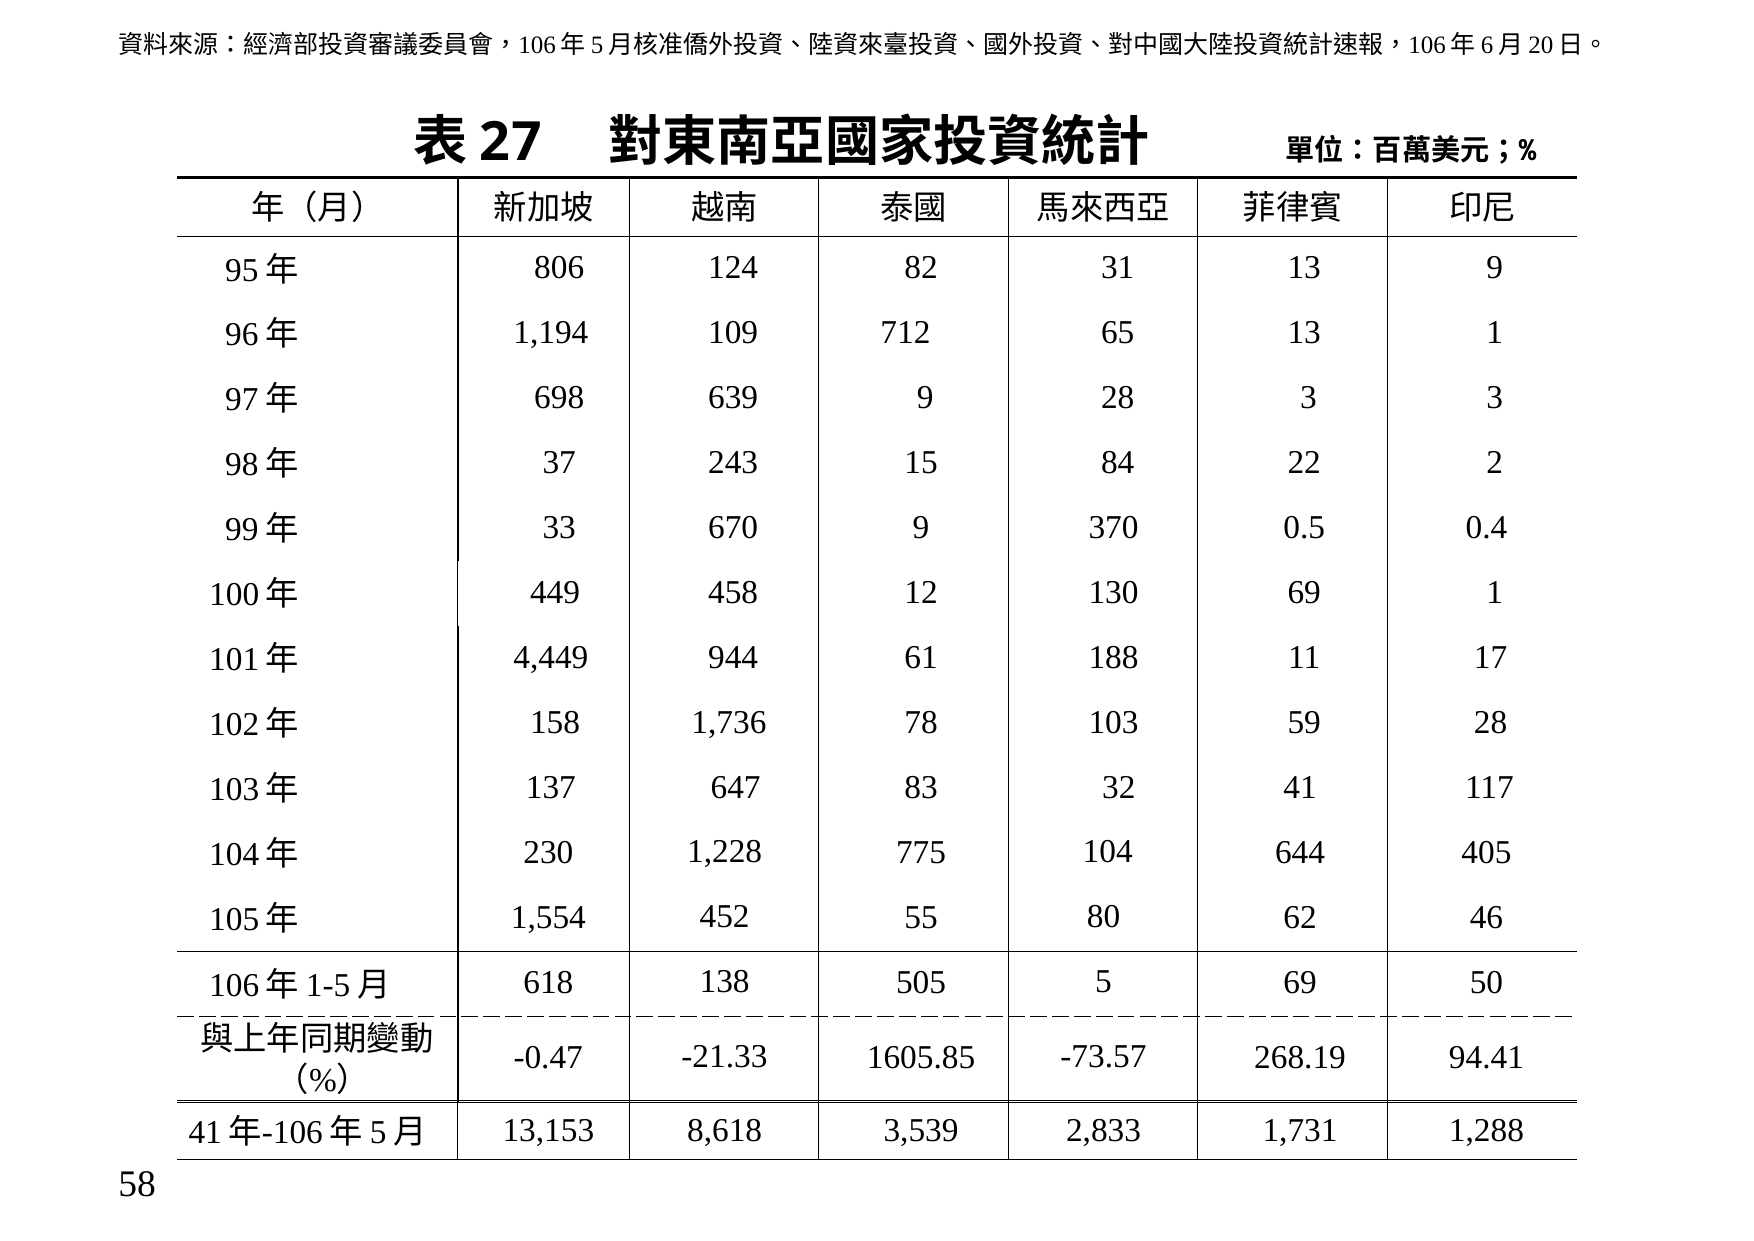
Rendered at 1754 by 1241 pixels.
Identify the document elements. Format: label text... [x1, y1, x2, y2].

table_cell 124 [630, 237, 818, 301]
table_cell 78 [819, 691, 1008, 756]
table_cell 11 [1198, 626, 1387, 691]
table_cell 109 [630, 301, 818, 366]
table_cell 0.5 [1198, 496, 1387, 561]
table_cell 775 [819, 821, 1008, 886]
table_cell 37 [459, 431, 629, 496]
table_cell 104 [1009, 821, 1197, 886]
table_cell 1,194 [459, 301, 629, 366]
table_cell 138 [630, 952, 818, 1016]
table_cell 268.19 [1198, 1016, 1387, 1100]
table_cell 83 [819, 756, 1008, 821]
table_cell 102年 [177, 691, 457, 756]
table_cell 31 [1009, 237, 1197, 301]
table_cell 22 [1198, 431, 1387, 496]
table_cell 與上年同期變動（%） [177, 1016, 457, 1100]
table_cell 243 [630, 431, 818, 496]
table_cell 1,288 [1388, 1103, 1577, 1159]
table_header 印尼 [1388, 179, 1577, 236]
table_cell 130 [1009, 561, 1197, 626]
table_cell 0.4 [1388, 496, 1577, 561]
table_cell -21.33 [630, 1016, 818, 1100]
table_header 年（月） [177, 179, 457, 236]
table_header 菲律賓 [1198, 179, 1387, 236]
table_cell 2,833 [1009, 1103, 1197, 1159]
table_cell 3,539 [819, 1103, 1008, 1159]
table_cell 103年 [177, 756, 457, 821]
table_cell 106年1-5月 [177, 952, 457, 1016]
table_cell 712 [819, 301, 1008, 366]
table_cell 13,153 [458, 1103, 629, 1159]
table_cell 82 [819, 237, 1008, 301]
table_cell 8,618 [630, 1103, 818, 1159]
table_cell 32 [1009, 756, 1197, 821]
table_cell 698 [459, 366, 629, 431]
table_cell 61 [819, 626, 1008, 691]
table_cell 188 [1009, 626, 1197, 691]
table_cell 647 [630, 756, 818, 821]
table_cell 98年 [177, 431, 457, 496]
table_cell 9 [819, 366, 1008, 431]
text 資料來源：經濟部投資審議委員會，106年5月核准僑外投資、陸資來臺投資、國外投資、對中國大陸投資統計速報，106年6月20日。 [118, 24, 1654, 60]
table_cell 3 [1198, 366, 1387, 431]
table_cell 41年-106年5月 [177, 1103, 457, 1159]
table_cell 103 [1009, 691, 1197, 756]
table_cell 670 [630, 496, 818, 561]
table_cell 618 [459, 952, 629, 1016]
table_cell 17 [1388, 626, 1577, 691]
table_cell 104年 [177, 821, 457, 886]
table_cell 59 [1198, 691, 1387, 756]
table_cell 452 [630, 886, 818, 951]
table_cell 33 [459, 496, 629, 561]
table_cell 1 [1388, 561, 1577, 626]
table_cell 69 [1198, 561, 1387, 626]
table_cell 1,731 [1198, 1103, 1387, 1159]
table_cell 1 [1388, 301, 1577, 366]
table_cell 15 [819, 431, 1008, 496]
table_header 越南 [630, 179, 818, 236]
table_cell 137 [459, 756, 629, 821]
table_cell 1,736 [630, 691, 818, 756]
table_cell 644 [1198, 821, 1387, 886]
table_cell 94.41 [1388, 1016, 1577, 1100]
table_cell 4,449 [459, 626, 629, 691]
table_cell 13 [1198, 301, 1387, 366]
table_cell 46 [1388, 886, 1577, 951]
table_cell 55 [819, 886, 1008, 951]
table_cell 1605.85 [819, 1016, 1008, 1100]
table_cell 80 [1009, 886, 1197, 951]
table_cell -73.57 [1009, 1016, 1197, 1100]
table_cell 69 [1198, 952, 1387, 1016]
table_cell 28 [1009, 366, 1197, 431]
table_cell 84 [1009, 431, 1197, 496]
table_cell 105年 [177, 886, 457, 951]
table_cell 62 [1198, 886, 1387, 951]
table_cell 370 [1009, 496, 1197, 561]
table_cell 505 [819, 952, 1008, 1016]
table_cell 405 [1388, 821, 1577, 886]
table_cell 95年 [177, 237, 457, 301]
table_cell 2 [1388, 431, 1577, 496]
table_cell 97年 [177, 366, 457, 431]
table_cell 13 [1198, 237, 1387, 301]
table_cell 1,554 [459, 886, 629, 951]
table_cell 9 [1388, 237, 1577, 301]
table_cell 41 [1198, 756, 1387, 821]
table_header 馬來西亞 [1009, 179, 1197, 236]
table_cell -0.47 [459, 1016, 629, 1100]
table_cell 1,228 [630, 821, 818, 886]
table_cell 449 [458, 561, 629, 626]
table_cell 50 [1388, 952, 1577, 1016]
table_cell 99年 [177, 496, 457, 561]
table_cell 806 [459, 237, 629, 301]
table_cell 458 [630, 561, 818, 626]
table_header 新加坡 [459, 179, 629, 236]
table_header 泰國 [819, 179, 1008, 236]
table_cell 5 [1009, 952, 1197, 1016]
table_cell 158 [459, 691, 629, 756]
table_cell 12 [819, 561, 1008, 626]
table_cell 3 [1388, 366, 1577, 431]
table_cell 117 [1388, 756, 1577, 821]
table_cell 65 [1009, 301, 1197, 366]
table_cell 96年 [177, 301, 457, 366]
table_cell 9 [819, 496, 1008, 561]
table_cell 101年 [177, 626, 457, 691]
table_cell 230 [459, 821, 629, 886]
table_cell 639 [630, 366, 818, 431]
table_cell 28 [1388, 691, 1577, 756]
subtitle 表27 對東南亞國家投資統計 單位：百萬美元；% [118, 98, 1636, 176]
table_cell 100年 [177, 561, 457, 626]
table_cell 944 [630, 626, 818, 691]
